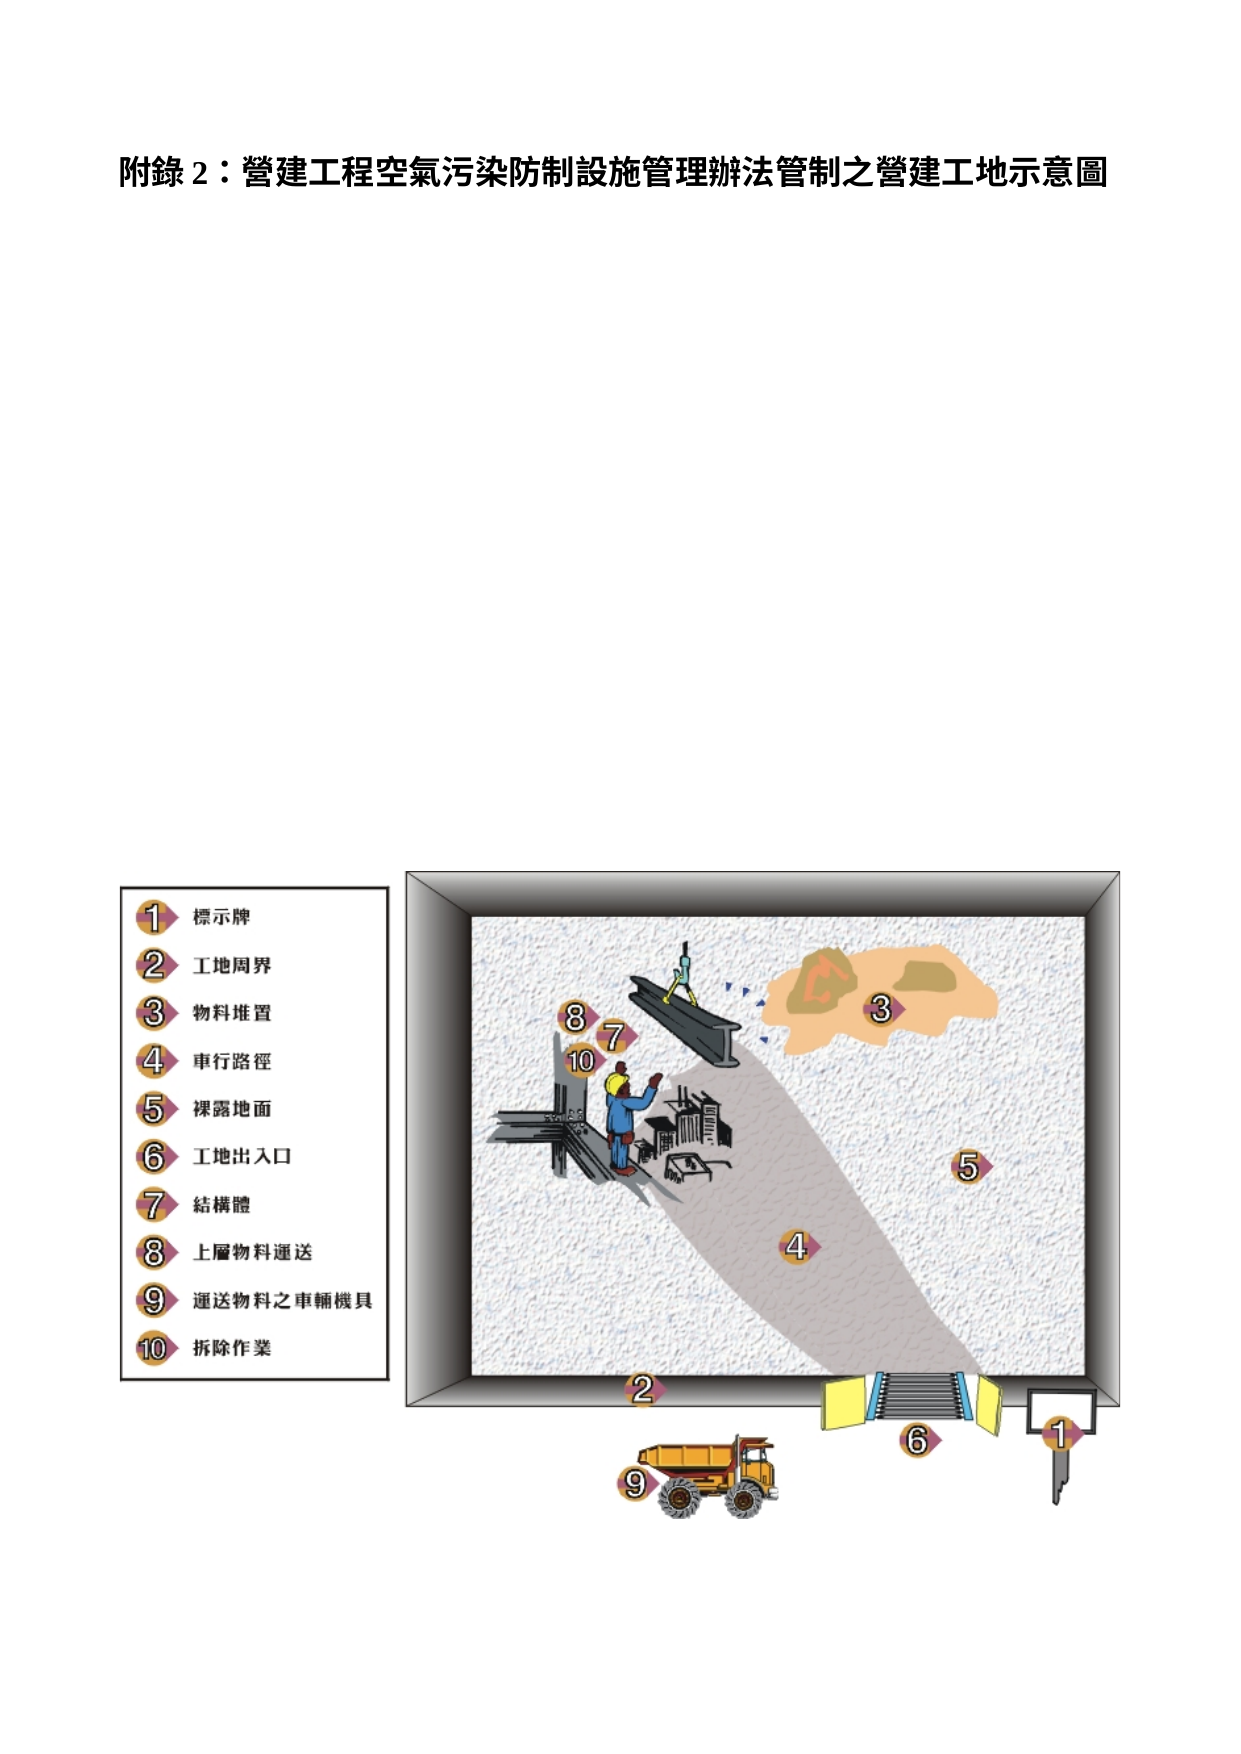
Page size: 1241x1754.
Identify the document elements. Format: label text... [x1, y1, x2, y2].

text 附錄2：營建工程空氣污染防制設施管理辦法管制之營建工地示意圖 [118, 133, 1122, 208]
picture [119, 871, 1121, 1519]
